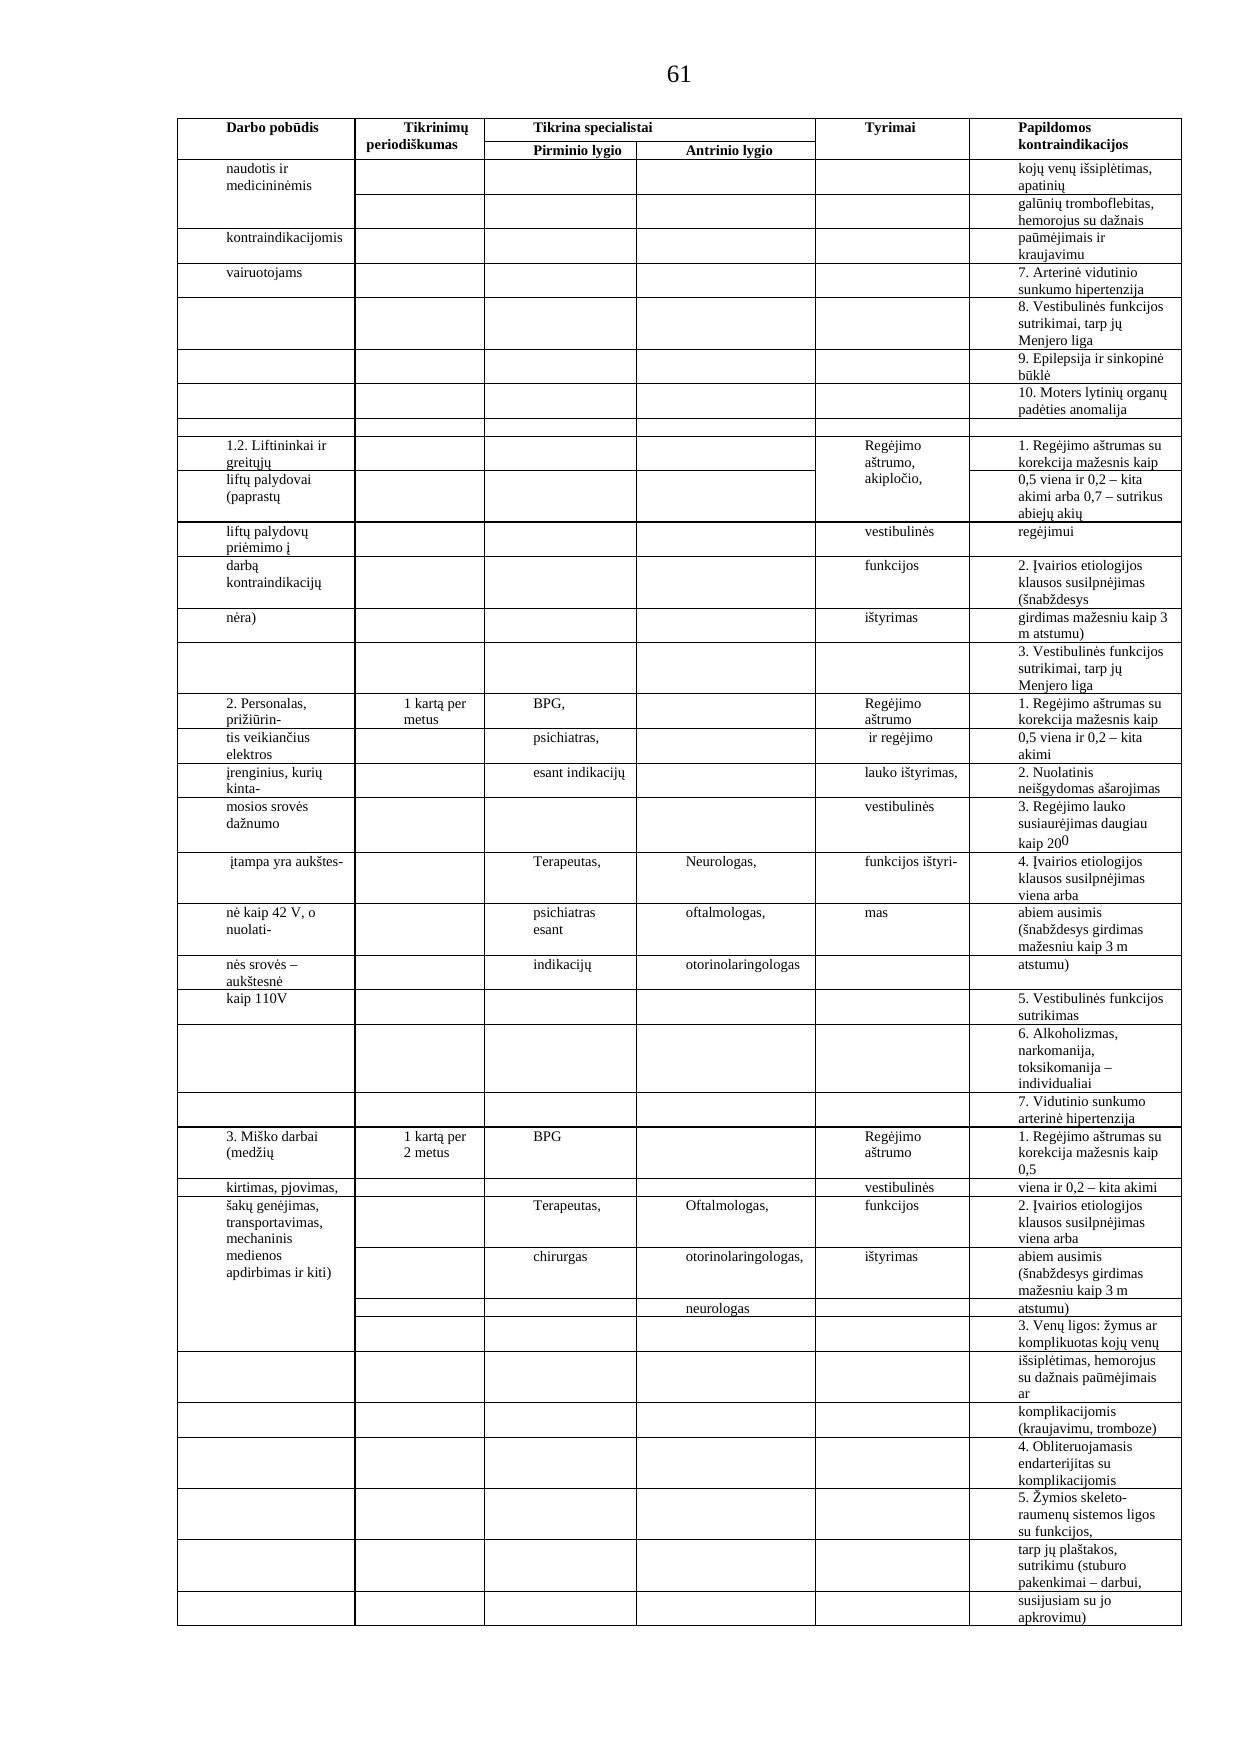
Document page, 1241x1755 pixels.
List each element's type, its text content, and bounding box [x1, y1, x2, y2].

table_cell [356, 264, 484, 297]
table_cell 1 kartą per metus [356, 694, 484, 728]
table_cell [178, 384, 354, 418]
table_cell ištyrimas [816, 609, 969, 642]
table_cell [816, 1489, 969, 1539]
table_cell [637, 729, 815, 762]
table_cell [356, 195, 484, 228]
table_header Tikrinimų periodiškumas [356, 119, 484, 159]
table_cell 1. Regėjimo aštrumas su korekcija mažesnis kaip [970, 437, 1181, 470]
table_cell 4. Obliteruojamasis endarterijitas su komplikacijomis [970, 1438, 1181, 1488]
table_cell [637, 798, 815, 852]
table_cell Terapeutas, [485, 853, 636, 903]
table_cell [178, 1540, 354, 1591]
table_cell [485, 1592, 636, 1625]
table_cell 3. Venų ligos: žymus ar komplikuotas kojų venų [970, 1317, 1181, 1351]
table_cell vairuotojams [178, 264, 354, 297]
table_cell [637, 1179, 815, 1196]
table_cell [816, 1025, 969, 1092]
table_cell [485, 990, 636, 1024]
table_cell Regėjimo aštrumo [816, 1128, 969, 1178]
table_cell kirtimas, pjovimas, [178, 1179, 354, 1196]
table_cell [356, 1093, 484, 1126]
table_cell [178, 643, 354, 693]
table_cell [485, 1438, 636, 1488]
table_cell 3. Miško darbai (medžių [178, 1128, 354, 1178]
table_cell [637, 609, 815, 642]
table_cell [637, 557, 815, 607]
table_cell [485, 229, 636, 263]
table_cell atstumu) [970, 1299, 1181, 1316]
table_cell kaip 110V [178, 990, 354, 1024]
table_cell išsiplėtimas, hemorojus su dažnais paūmėjimais ar [970, 1352, 1181, 1402]
table_cell 9. Epilepsija ir sinkopinė būklė [970, 350, 1181, 383]
table_cell 2. Įvairios etiologijos klausos susilpnėjimas (šnabždesys [970, 557, 1181, 607]
table_cell [816, 1352, 969, 1402]
table_cell [356, 350, 484, 383]
table_cell funkcijos ištyri- [816, 853, 969, 903]
table_cell [637, 160, 815, 193]
table_cell [816, 1540, 969, 1591]
table_cell [356, 729, 484, 762]
table_cell [178, 350, 354, 383]
table_cell kontraindikacijomis [178, 229, 354, 263]
table_cell oftalmologas, [637, 904, 815, 954]
table_cell 1. Regėjimo aštrumas su korekcija mažesnis kaip 0,5 [970, 1128, 1181, 1178]
table_cell 3. Vestibulinės funkcijos sutrikimai, tarp jų Menjero liga [970, 643, 1181, 693]
table_cell [356, 1197, 484, 1247]
table_cell 0,5 viena ir 0,2 – kita akimi arba 0,7 – sutrikus abiejų akių [970, 471, 1181, 521]
table_cell [485, 1179, 636, 1196]
table_cell [485, 1093, 636, 1126]
table_cell 0,5 viena ir 0,2 – kita akimi [970, 729, 1181, 762]
table_cell 5. Vestibulinės funkcijos sutrikimas [970, 990, 1181, 1024]
table_cell [816, 956, 969, 989]
table_cell darbą kontraindikacijų [178, 557, 354, 607]
table_cell [637, 195, 815, 228]
table_cell [816, 298, 969, 348]
table_header Darbo pobūdis [178, 119, 354, 159]
table_cell [485, 419, 636, 436]
table_cell [637, 1352, 815, 1402]
table_cell [637, 229, 815, 263]
table_cell [356, 1403, 484, 1437]
table_cell [485, 1489, 636, 1539]
table_cell [816, 990, 969, 1024]
table_cell 1 kartą per 2 metus [356, 1128, 484, 1178]
table_cell [816, 384, 969, 418]
table_cell vestibulinės [816, 1179, 969, 1196]
table_cell [485, 523, 636, 556]
table_cell [356, 853, 484, 903]
table_cell [356, 1179, 484, 1196]
table_cell [637, 1317, 815, 1351]
table_cell Regėjimo aštrumo, akipločio, [816, 437, 969, 521]
table_cell [637, 1592, 815, 1625]
table_cell 7. Arterinė vidutinio sunkumo hipertenzija [970, 264, 1181, 297]
table_cell 2. Personalas, prižiūrin- [178, 694, 354, 728]
table_cell [485, 1025, 636, 1092]
table_cell neurologas [637, 1299, 815, 1316]
table_cell [178, 419, 354, 436]
table_cell BPG, [485, 694, 636, 728]
table_cell [356, 1592, 484, 1625]
table_cell nė kaip 42 V, o nuolati- [178, 904, 354, 954]
table_cell [356, 1248, 484, 1298]
table_cell 10. Moters lytinių organų padėties anomalija [970, 384, 1181, 418]
table_cell Terapeutas, [485, 1197, 636, 1247]
table_cell girdimas mažesniu kaip 3 m atstumu) [970, 609, 1181, 642]
table_cell [485, 384, 636, 418]
table_cell [356, 471, 484, 521]
table_cell [816, 1592, 969, 1625]
table_cell galūnių tromboflebitas, hemorojus su dažnais [970, 195, 1181, 228]
table_cell [356, 160, 484, 193]
table_cell naudotis ir medicininėmis [178, 160, 354, 228]
table_cell [356, 1025, 484, 1092]
table_cell [485, 195, 636, 228]
table_cell [637, 264, 815, 297]
table_cell vestibulinės [816, 523, 969, 556]
table_cell [970, 419, 1181, 436]
table_cell Regėjimo aštrumo [816, 694, 969, 728]
table_cell [637, 764, 815, 797]
table_cell [637, 437, 815, 470]
table_cell tis veikiančius elektros [178, 729, 354, 762]
table_cell paūmėjimais ir kraujavimu [970, 229, 1181, 263]
table_cell [816, 1403, 969, 1437]
table_cell 8. Vestibulinės funkcijos sutrikimai, tarp jų Menjero liga [970, 298, 1181, 348]
table_cell [178, 1489, 354, 1539]
table_cell [485, 1403, 636, 1437]
table_cell [816, 1299, 969, 1316]
table_cell [637, 1489, 815, 1539]
table_cell [178, 1352, 354, 1402]
table_cell [637, 1128, 815, 1178]
table_cell liftų palydovai (paprastų [178, 471, 354, 521]
table_cell nės srovės – aukštesnė [178, 956, 354, 989]
table_cell [356, 1438, 484, 1488]
table_cell [485, 1352, 636, 1402]
table_cell susijusiam su jo apkrovimu) [970, 1592, 1181, 1625]
table_cell nėra) [178, 609, 354, 642]
table_cell viena ir 0,2 – kita akimi [970, 1179, 1181, 1196]
table_cell [485, 1299, 636, 1316]
table_cell 1. Regėjimo aštrumas su korekcija mažesnis kaip [970, 694, 1181, 728]
table_cell 4. Įvairios etiologijos klausos susilpnėjimas viena arba [970, 853, 1181, 903]
table_cell lauko ištyrimas, [816, 764, 969, 797]
table_cell [816, 160, 969, 193]
table_cell [356, 904, 484, 954]
table_cell funkcijos [816, 1197, 969, 1247]
table_cell [356, 956, 484, 989]
table_cell 2. Įvairios etiologijos klausos susilpnėjimas viena arba [970, 1197, 1181, 1247]
table_cell [816, 1093, 969, 1126]
table_cell [637, 1025, 815, 1092]
table_cell [356, 1540, 484, 1591]
table_cell mosios srovės dažnumo [178, 798, 354, 852]
table_cell [356, 419, 484, 436]
table_cell [356, 437, 484, 470]
table_cell [637, 1438, 815, 1488]
table_cell [485, 471, 636, 521]
table_cell [356, 229, 484, 263]
table_cell [485, 350, 636, 383]
table_cell [637, 1403, 815, 1437]
table_cell įrenginius, kurių kinta- [178, 764, 354, 797]
table_cell [356, 798, 484, 852]
table_cell [356, 557, 484, 607]
table_cell [485, 798, 636, 852]
table_cell [356, 609, 484, 642]
table_cell [485, 1540, 636, 1591]
table_cell [816, 195, 969, 228]
table_cell [637, 1093, 815, 1126]
table_cell [637, 384, 815, 418]
table_cell 6. Alkoholizmas, narkomanija, toksikomanija – individualiai [970, 1025, 1181, 1092]
table_cell esant indikacijų [485, 764, 636, 797]
table_cell [356, 298, 484, 348]
table_cell 1.2. Liftininkai ir greitųjų [178, 437, 354, 470]
table_cell [637, 471, 815, 521]
table_cell otorinolaringologas [637, 956, 815, 989]
table_cell [178, 298, 354, 348]
table_cell funkcijos [816, 557, 969, 607]
table_cell [637, 350, 815, 383]
table_cell [637, 1540, 815, 1591]
table_cell [356, 1489, 484, 1539]
table_cell [178, 1403, 354, 1437]
table_cell [356, 990, 484, 1024]
table_header Tyrimai [816, 119, 969, 159]
table_cell [485, 160, 636, 193]
table_cell įtampa yra aukštes- [178, 853, 354, 903]
table_cell [637, 298, 815, 348]
table_cell tarp jų plaštakos, sutrikimu (stuburo pakenkimai – darbui, [970, 1540, 1181, 1591]
table_cell 5. Žymios skeleto-raumenų sistemos ligos su funkcijos, [970, 1489, 1181, 1539]
table_cell [816, 350, 969, 383]
table_cell šakų genėjimas, transportavimas, mechaninis medienos apdirbimas ir kiti) [178, 1197, 354, 1351]
table_cell [178, 1438, 354, 1488]
table_cell [816, 229, 969, 263]
table_cell 3. Regėjimo lauko susiaurėjimas daugiau kaip 200 [970, 798, 1181, 852]
table_cell [637, 419, 815, 436]
table_cell [637, 643, 815, 693]
table_cell Oftalmologas, [637, 1197, 815, 1247]
table_cell abiem ausimis (šnabždesys girdimas mažesniu kaip 3 m [970, 1248, 1181, 1298]
table_cell kojų venų išsiplėtimas, apatinių [970, 160, 1181, 193]
table_cell psichiatras, [485, 729, 636, 762]
table_cell indikacijų [485, 956, 636, 989]
table_cell Neurologas, [637, 853, 815, 903]
table_cell vestibulinės [816, 798, 969, 852]
table_header Tikrina specialistai [485, 119, 815, 141]
table_cell Antrinio lygio [637, 142, 815, 159]
table_cell liftų palydovų priėmimo į [178, 523, 354, 556]
table_cell [485, 298, 636, 348]
table_cell Pirminio lygio [485, 142, 636, 159]
table_cell chirurgas [485, 1248, 636, 1298]
table_cell [485, 1317, 636, 1351]
table_cell [356, 764, 484, 797]
table_cell [356, 1317, 484, 1351]
table_cell [637, 523, 815, 556]
table_cell [178, 1025, 354, 1092]
table_cell [356, 643, 484, 693]
table_cell [356, 384, 484, 418]
table_cell mas [816, 904, 969, 954]
table_cell [485, 557, 636, 607]
table_cell [178, 1592, 354, 1625]
table_cell ištyrimas [816, 1248, 969, 1298]
table_cell BPG [485, 1128, 636, 1178]
table_cell [356, 1299, 484, 1316]
table_cell [485, 643, 636, 693]
table_header Papildomos kontraindikacijos [970, 119, 1181, 159]
table_cell [816, 1317, 969, 1351]
table_cell 7. Vidutinio sunkumo arterinė hipertenzija [970, 1093, 1181, 1126]
table_cell psichiatras esant [485, 904, 636, 954]
table_cell [637, 990, 815, 1024]
table_cell ir regėjimo [816, 729, 969, 762]
table_cell [356, 523, 484, 556]
table_cell [816, 419, 969, 436]
table_cell abiem ausimis (šnabždesys girdimas mažesniu kaip 3 m [970, 904, 1181, 954]
table_cell [485, 264, 636, 297]
table_cell [356, 1352, 484, 1402]
table_cell [816, 643, 969, 693]
table_cell [178, 1093, 354, 1126]
table_cell komplikacijomis (kraujavimu, tromboze) [970, 1403, 1181, 1437]
table_cell [816, 264, 969, 297]
table_cell regėjimui [970, 523, 1181, 556]
table_cell [637, 694, 815, 728]
table_cell [816, 1438, 969, 1488]
table_cell [485, 609, 636, 642]
table_cell otorinolaringologas, [637, 1248, 815, 1298]
table_cell 2. Nuolatinis neišgydomas ašarojimas [970, 764, 1181, 797]
table_cell [485, 437, 636, 470]
table_cell atstumu) [970, 956, 1181, 989]
